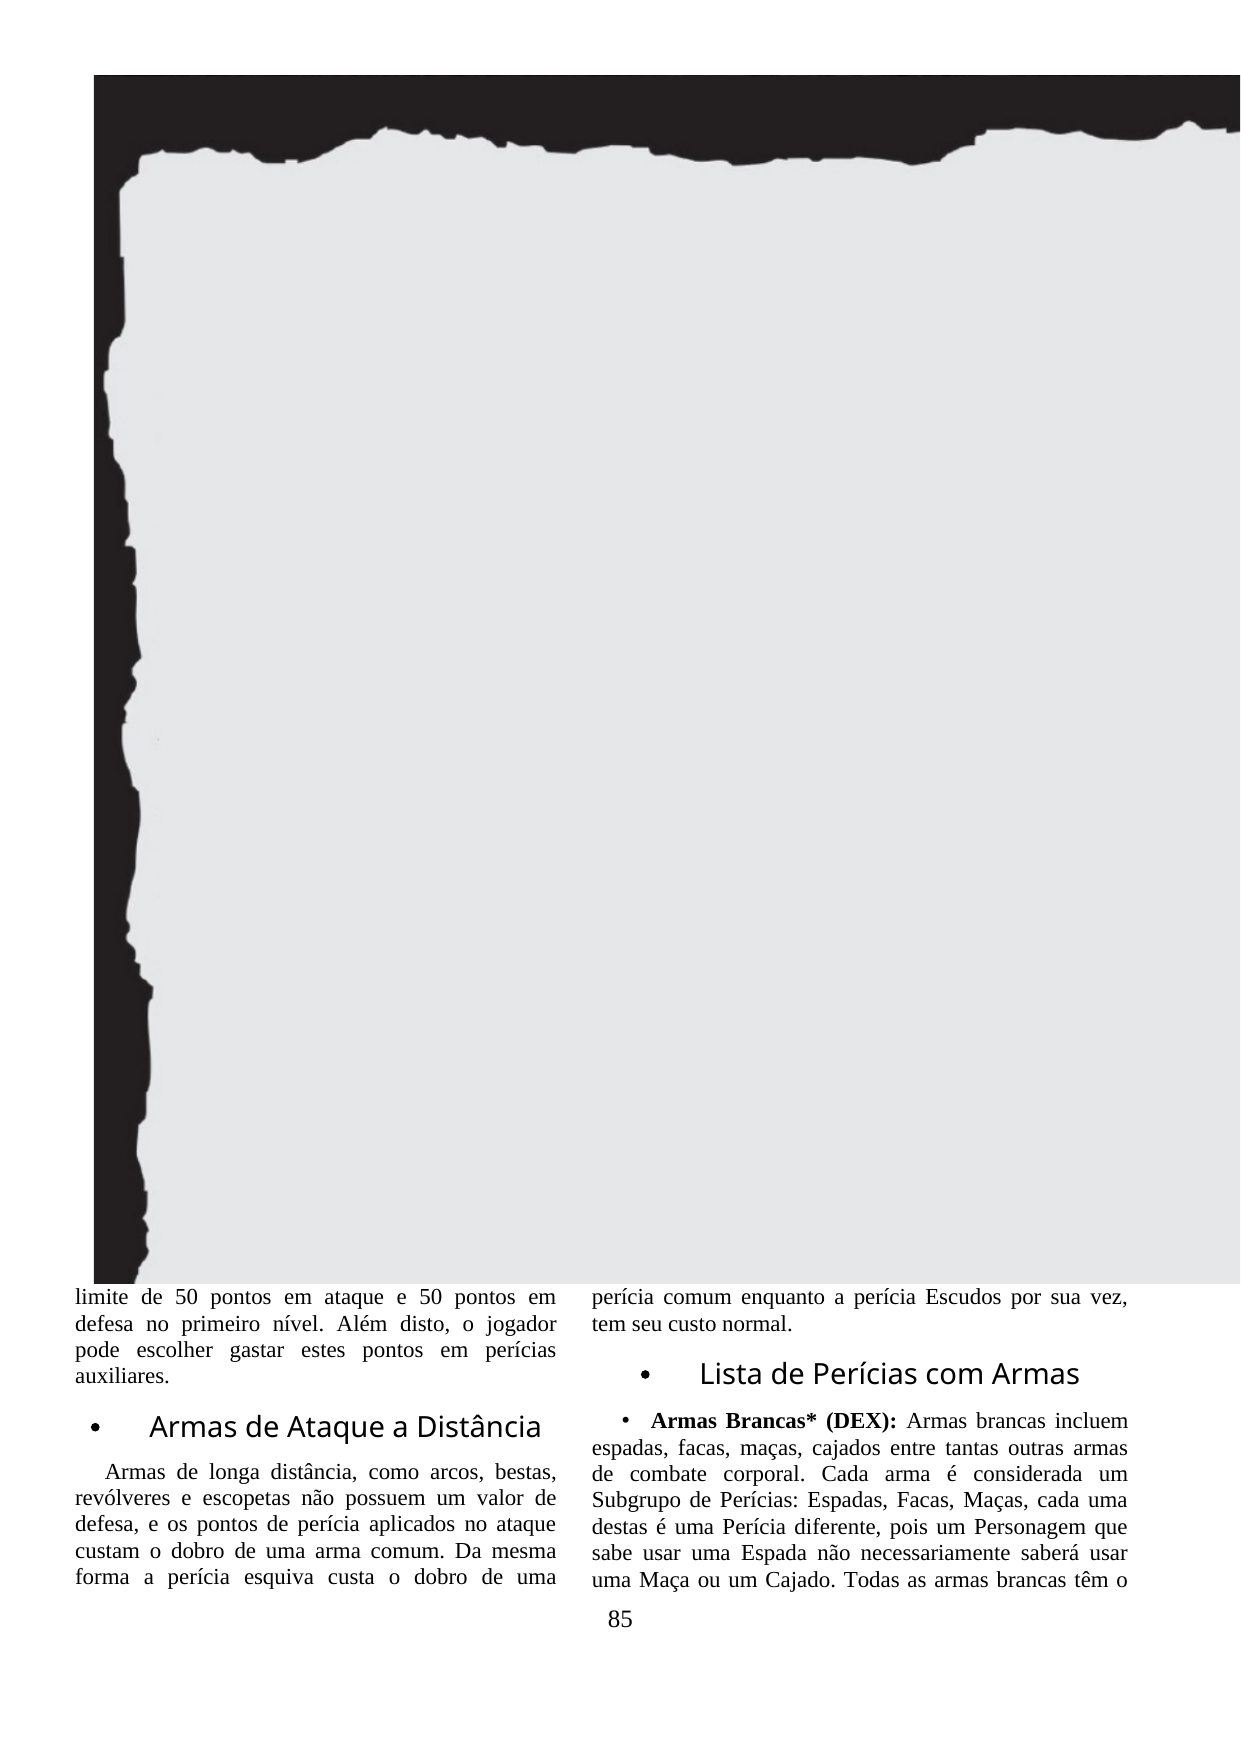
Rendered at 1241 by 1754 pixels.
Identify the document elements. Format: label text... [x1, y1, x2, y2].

subtitle limite de 50 pontos em ataque e 50 pontos em defesa no primeiro nível. Além disto, o jogador pode escolher gastar estes pontos em perícias auxiliares. [75, 1283, 557, 1389]
subtitle Armas Brancas* (DEX): Armas brancas incluem espadas, facas, maças, cajados entre tantas outras armas de combate corporal. Cada arma é considerada um Subgrupo de Perícias: Espadas, Facas, Maças, cada uma destas é uma Perícia diferente, pois um Personagem que sabe usar uma Espada não necessariamente saberá usar uma Maça ou um Cajado. Todas as armas brancas têm o [592, 1405, 1129, 1592]
subtitle Lista de Perícias com Armas [592, 1354, 1129, 1393]
subtitle perícia comum enquanto a perícia Escudos por sua vez, tem seu custo normal. [592, 1284, 1129, 1336]
subtitle Armas de Ataque a Distância [75, 1406, 557, 1446]
picture [93, 75, 1241, 1284]
subtitle Armas de longa distância, como arcos, bestas, revólveres e escopetas não possuem um valor de defesa, e os pontos de perícia aplicados no ataque custam o dobro de uma arma comum. Da mesma forma a perícia esquiva custa o dobro de uma [75, 1458, 557, 1589]
